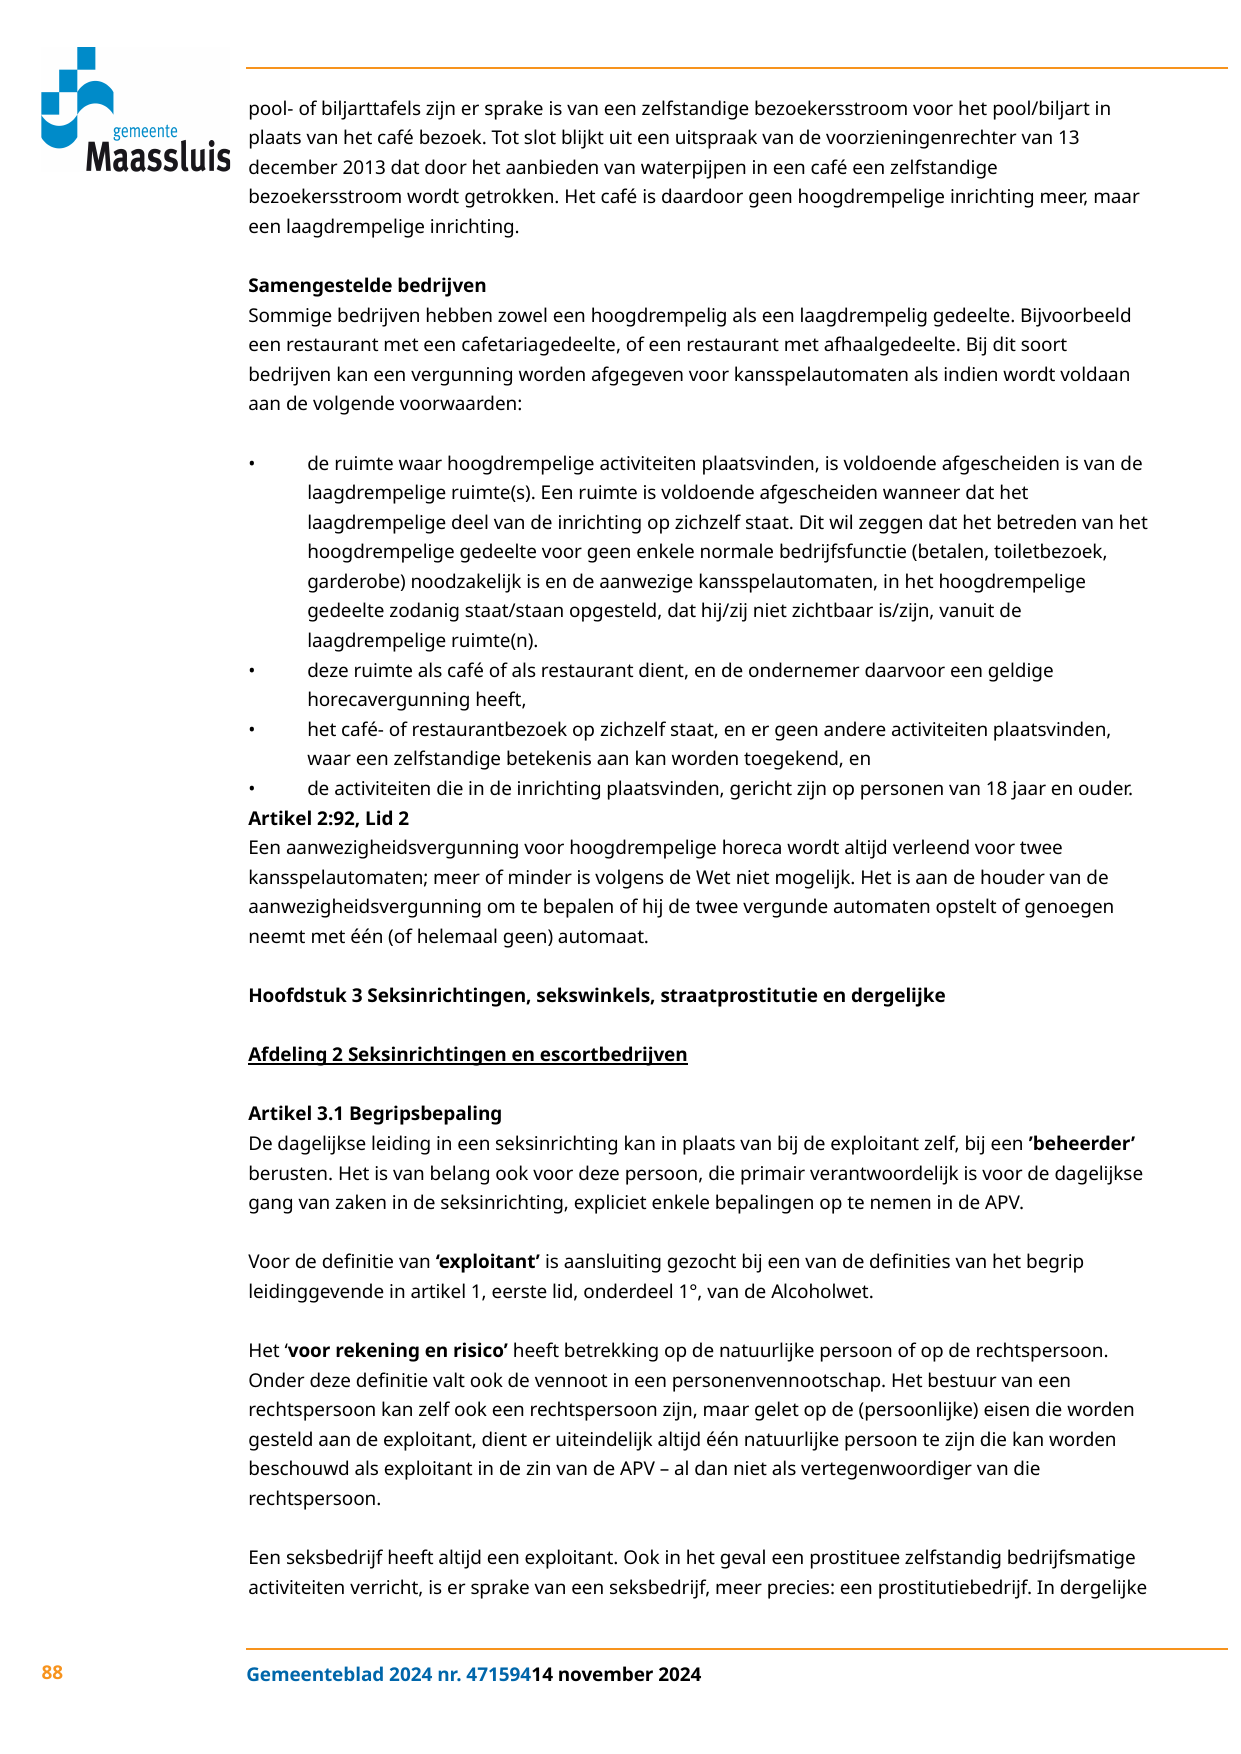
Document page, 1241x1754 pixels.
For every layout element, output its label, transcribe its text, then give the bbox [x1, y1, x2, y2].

text De dagelijkse leiding in een seksinrichting kan in plaats van bij de exploitant zelf, bij een ’beheerder’ berusten. Het is van belang ook voor deze persoon, die primair verantwoordelijk is voor de dagelijkse gang van zaken in de seksinrichting, expliciet enkele bepalingen op te nemen in de APV. [248, 1130, 1152, 1215]
picture [41, 47, 231, 172]
text pool- of biljarttafels zijn er sprake is van een zelfstandige bezoekersstroom voor het pool/biljart in plaats van het café bezoek. Tot slot blijkt uit een uitspraak van de voorzieningenrechter van 13 december 2013 dat door het aanbieden van waterpijpen in een café een zelfstandige bezoekersstroom wordt getrokken. Het café is daardoor geen hoogdrempelige inrichting meer, maar een laagdrempelige inrichting. [248, 95, 1152, 239]
text Hoofdstuk 3 Seksinrichtingen, sekswinkels, straatprostitutie en dergelijke [248, 982, 1152, 1008]
text Artikel 2:92, Lid 2 [248, 805, 1152, 831]
text Voor de definitie van ‘exploitant’ is aansluiting gezocht bij een van de definities van het begrip leidinggevende in artikel 1, eerste lid, onderdeel 1°, van de Alcoholwet. [248, 1248, 1152, 1304]
text Een seksbedrijf heeft altijd een exploitant. Ook in het geval een prostituee zelfstandig bedrijfsmatige activiteiten verricht, is er sprake van een seksbedrijf, meer precies: een prostitutiebedrijf. In dergelijke [248, 1544, 1152, 1600]
list de ruimte waar hoogdrempelige activiteiten plaatsvinden, is voldoende afgescheiden is van de laagdrempelige ruimte(s). Een ruimte is voldoende afgescheiden wanneer dat het laagdrempelige deel van de inrichting op zichzelf staat. Dit wil zeggen dat het betreden van het hoogdrempelige gedeelte voor geen enkele normale bedrijfsfunctie (betalen, toiletbezoek, garderobe) noodzakelijk is en de aanwezige kansspelautomaten, in het hoogdrempelige gedeelte zodanig staat/staan opgesteld, dat hij/zij niet zichtbaar is/zijn, vanuit de laagdrempelige ruimte(n). [248, 450, 1152, 653]
list het café- of restaurantbezoek op zichzelf staat, en er geen andere activiteiten plaatsvinden, waar een zelfstandige betekenis aan kan worden toegekend, en [248, 716, 1152, 771]
text Sommige bedrijven hebben zowel een hoogdrempelig als een laagdrempelig gedeelte. Bijvoorbeeld een restaurant met een cafetariagedeelte, of een restaurant met afhaalgedeelte. Bij dit soort bedrijven kan een vergunning worden afgegeven voor kansspelautomaten als indien wordt voldaan aan de volgende voorwaarden: [248, 302, 1152, 416]
text Een aanwezigheidsvergunning voor hoogdrempelige horeca wordt altijd verleend voor twee kansspelautomaten; meer of minder is volgens de Wet niet mogelijk. Het is aan de houder van de aanwezigheidsvergunning om te bepalen of hij de twee vergunde automaten opstelt of genoegen neemt met één (of helemaal geen) automaat. [248, 834, 1152, 949]
text Het ‘voor rekening en risico’ heeft betrekking op de natuurlijke persoon of op de rechtspersoon. Onder deze definitie valt ook de vennoot in een personenvennootschap. Het bestuur van een rechtspersoon kan zelf ook een rechtspersoon zijn, maar gelet op de (persoonlijke) eisen die worden gesteld aan de exploitant, dient er uiteindelijk altijd één natuurlijke persoon te zijn die kan worden beschouwd als exploitant in de zin van de APV – al dan niet als vertegenwoordiger van die rechtspersoon. [248, 1337, 1152, 1511]
list de activiteiten die in de inrichting plaatsvinden, gericht zijn op personen van 18 jaar en ouder. [248, 775, 1152, 801]
text Samengestelde bedrijven [248, 272, 1152, 298]
text Artikel 3.1 Begripsbepaling [248, 1101, 1152, 1126]
text Afdeling 2 Seksinrichtingen en escortbedrijven [248, 1041, 1152, 1067]
list deze ruimte als café of als restaurant dient, en de ondernemer daarvoor een geldige horecavergunning heeft, [248, 657, 1152, 712]
picture [41, 47, 77, 92]
